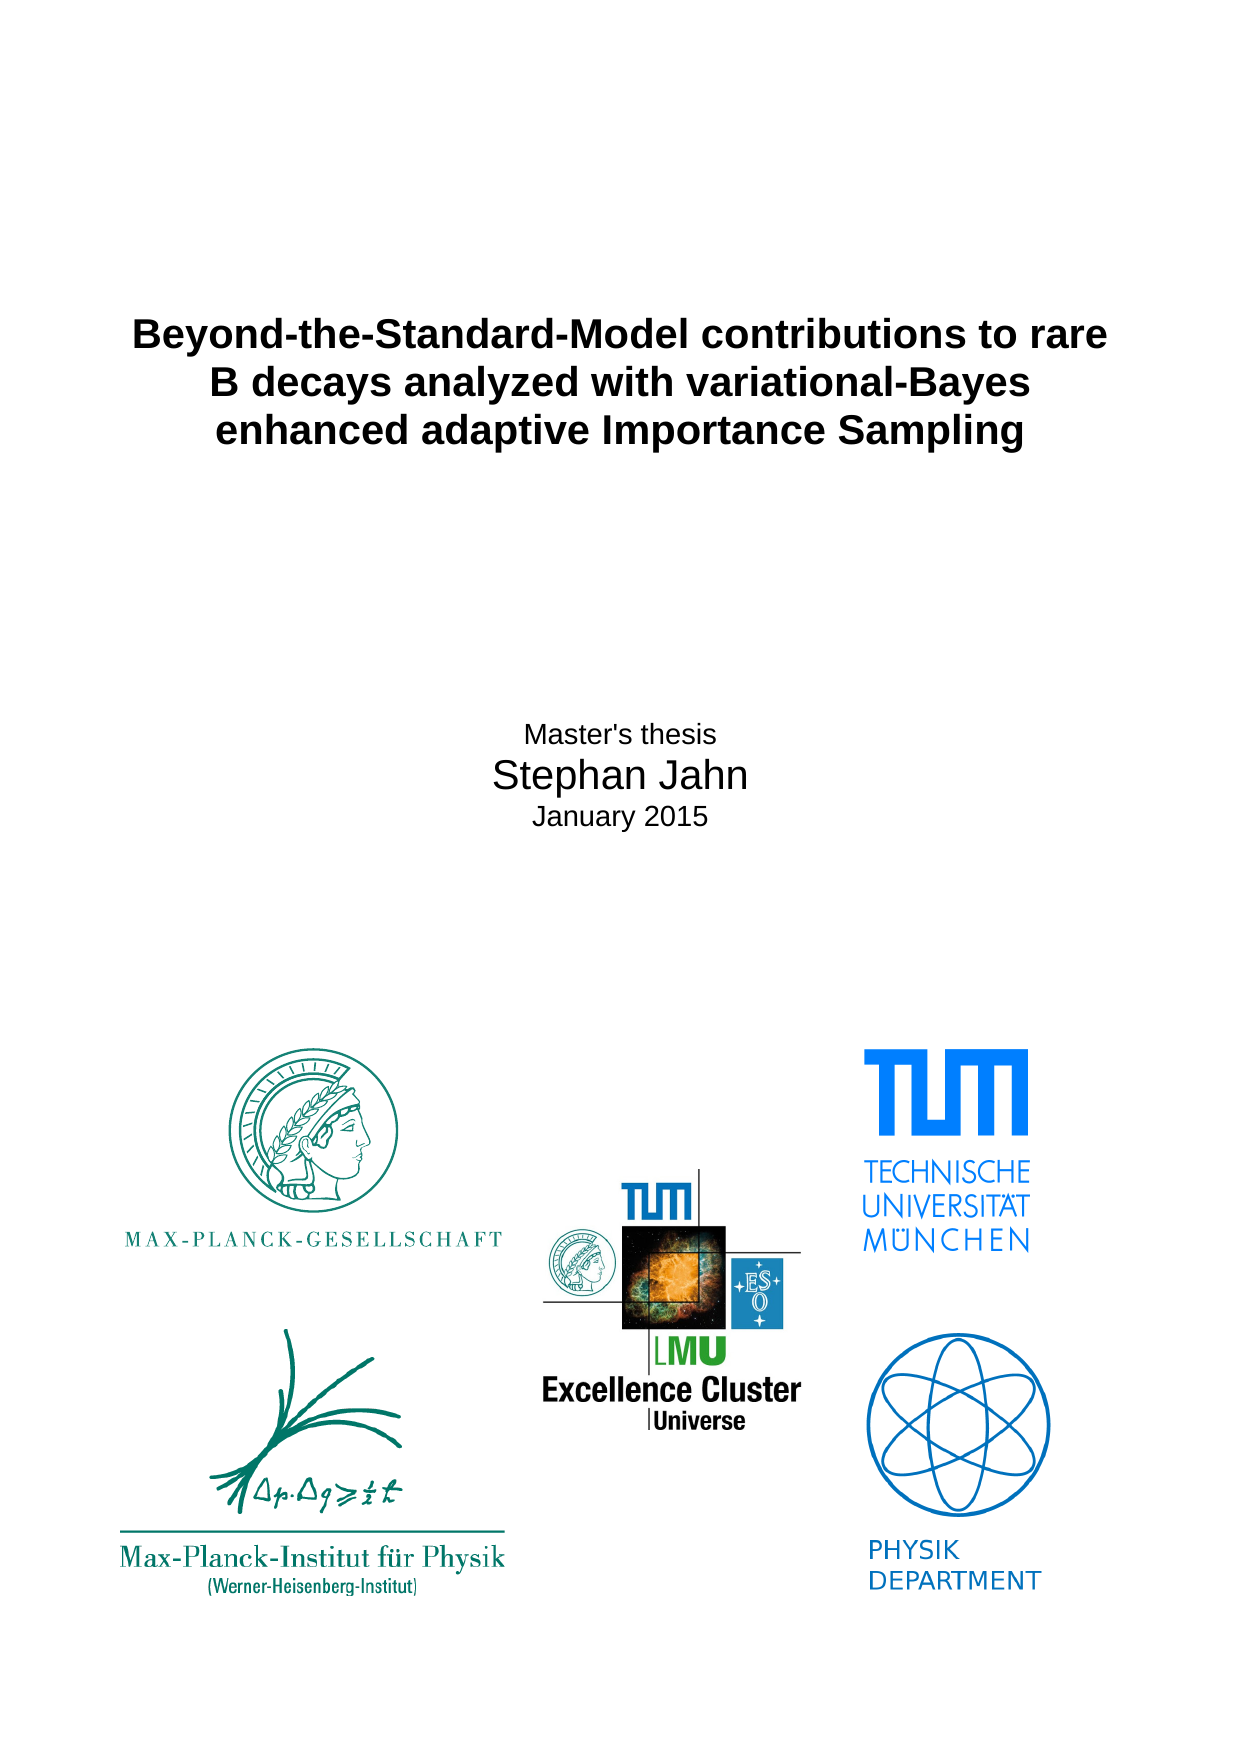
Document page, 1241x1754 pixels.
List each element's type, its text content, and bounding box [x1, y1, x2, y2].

text Beyond-the-Standard-Model contributions to rare B decays analyzed with variational-Bayes enhanced adaptive Importance Sampling [118, 310, 1122, 453]
text January 2015 [118, 798, 1122, 832]
picture [840, 1026, 1053, 1276]
text Master's thesis [118, 717, 1122, 751]
picture [858, 1324, 1059, 1599]
text Stephan Jahn [118, 751, 1122, 798]
picture [541, 1169, 803, 1430]
picture [120, 1329, 505, 1596]
